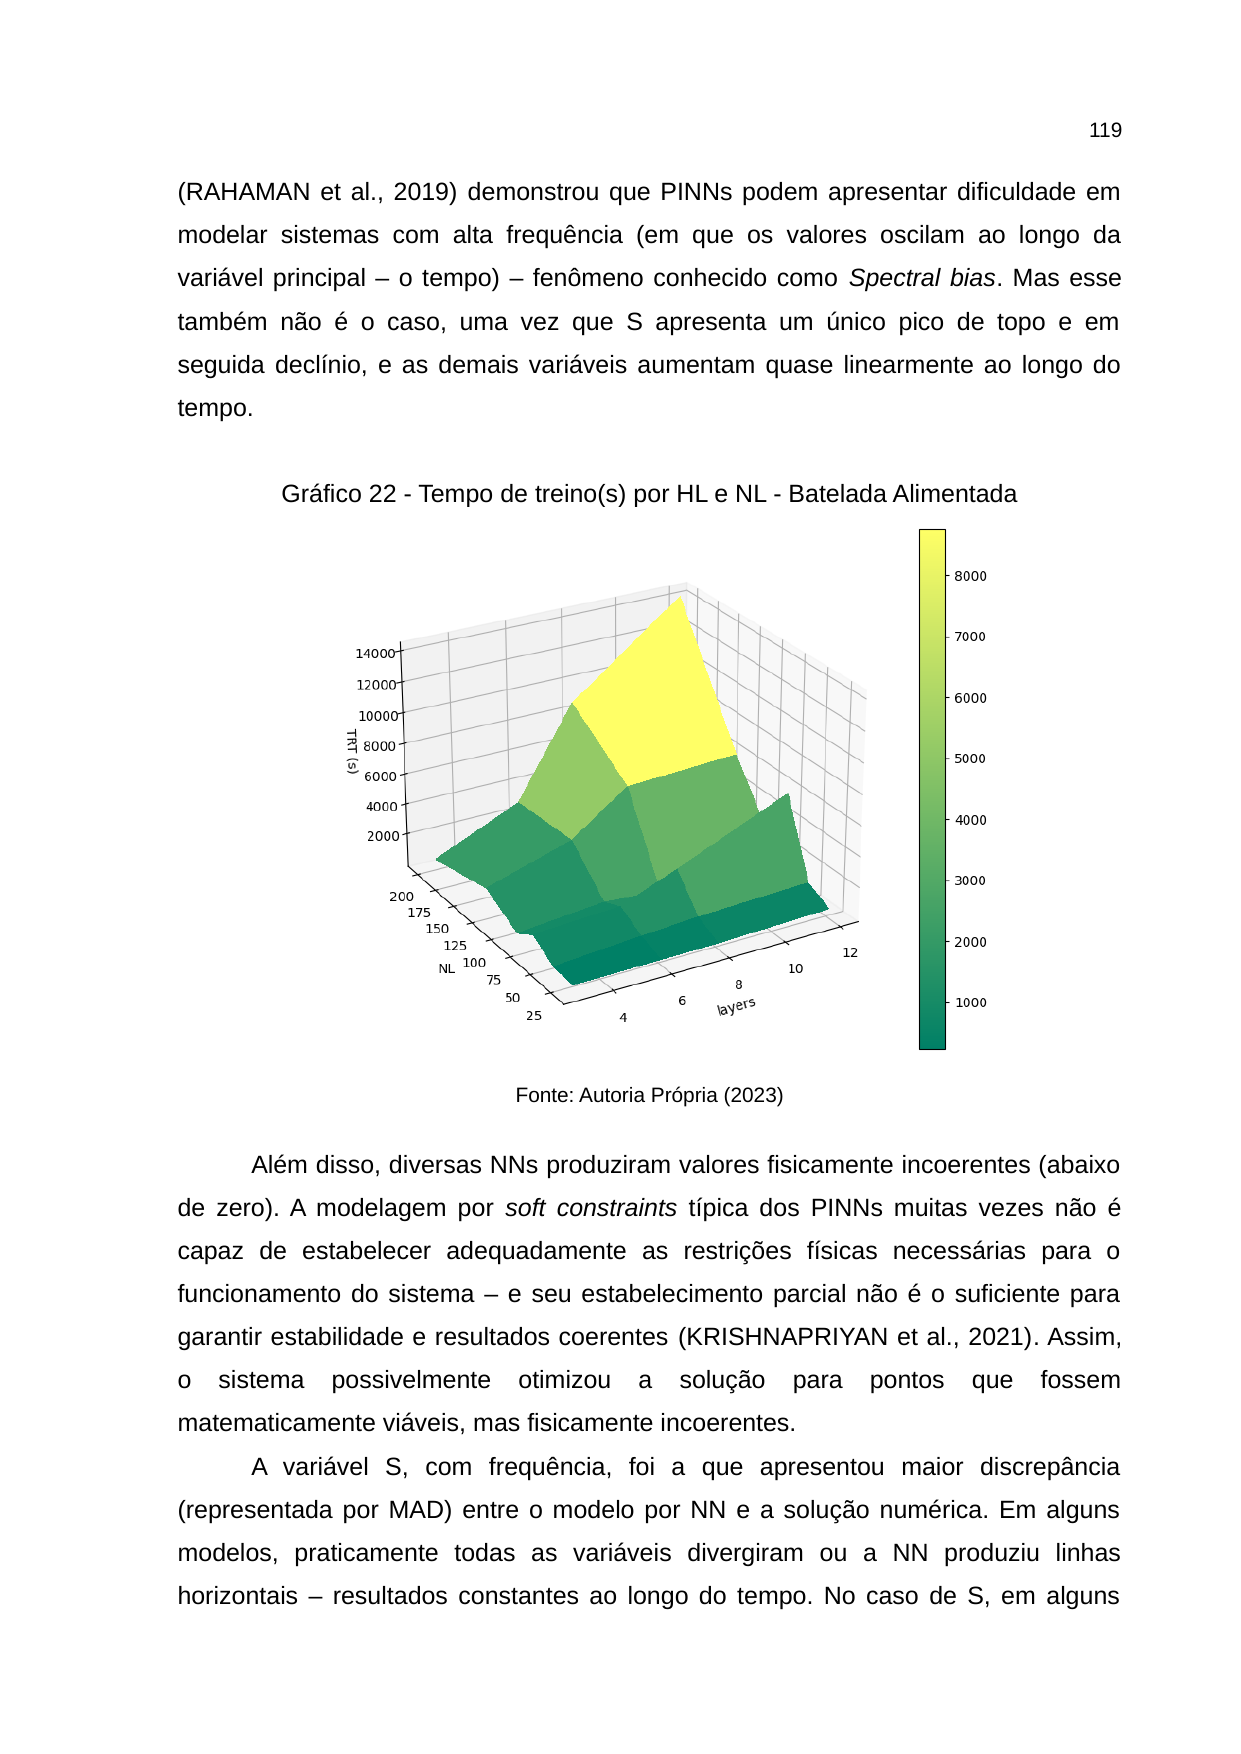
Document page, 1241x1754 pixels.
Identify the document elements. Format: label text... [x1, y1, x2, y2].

picture [177, 507, 1123, 1064]
text Fonte: Autoria Própria (2023) [177, 1083, 1122, 1107]
text A variável S, com frequência, foi a que apresentou maior discrepância (representada por MAD) entre o modelo por NN e a solução numérica. Em alguns modelos, praticamente todas as variáveis divergiram ou a NN produziu linhas horizontais – resultados constantes ao longo do tempo. No caso de S, em alguns [177, 1452, 1122, 1610]
text Além disso, diversas NNs produziram valores fisicamente incoerentes (abaixo de zero). A modelagem por soft constraints típica dos PINNs muitas vezes não é capaz de estabelecer adequadamente as restrições físicas necessárias para o funcionamento do sistema – e seu estabelecimento parcial não é o suficiente para garantir estabilidade e resultados coerentes (KRISHNAPRIYAN et al., 2021). Assim, o sistema possivelmente otimizou a solução para pontos que fossem matematicamente viáveis, mas fisicamente incoerentes. [177, 1150, 1122, 1437]
text (RAHAMAN et al., 2019) demonstrou que PINNs podem apresentar dificuldade em modelar sistemas com alta frequência (em que os valores oscilam ao longo da variável principal – o tempo) – fenômeno conhecido como Spectral bias. Mas esse também não é o caso, uma vez que S apresenta um único pico de topo e em seguida declínio, e as demais variáveis aumentam quase linearmente ao longo do tempo. [177, 177, 1122, 421]
text Gráfico 22 - Tempo de treino(s) por HL e NL - Batelada Alimentada [177, 479, 1122, 507]
